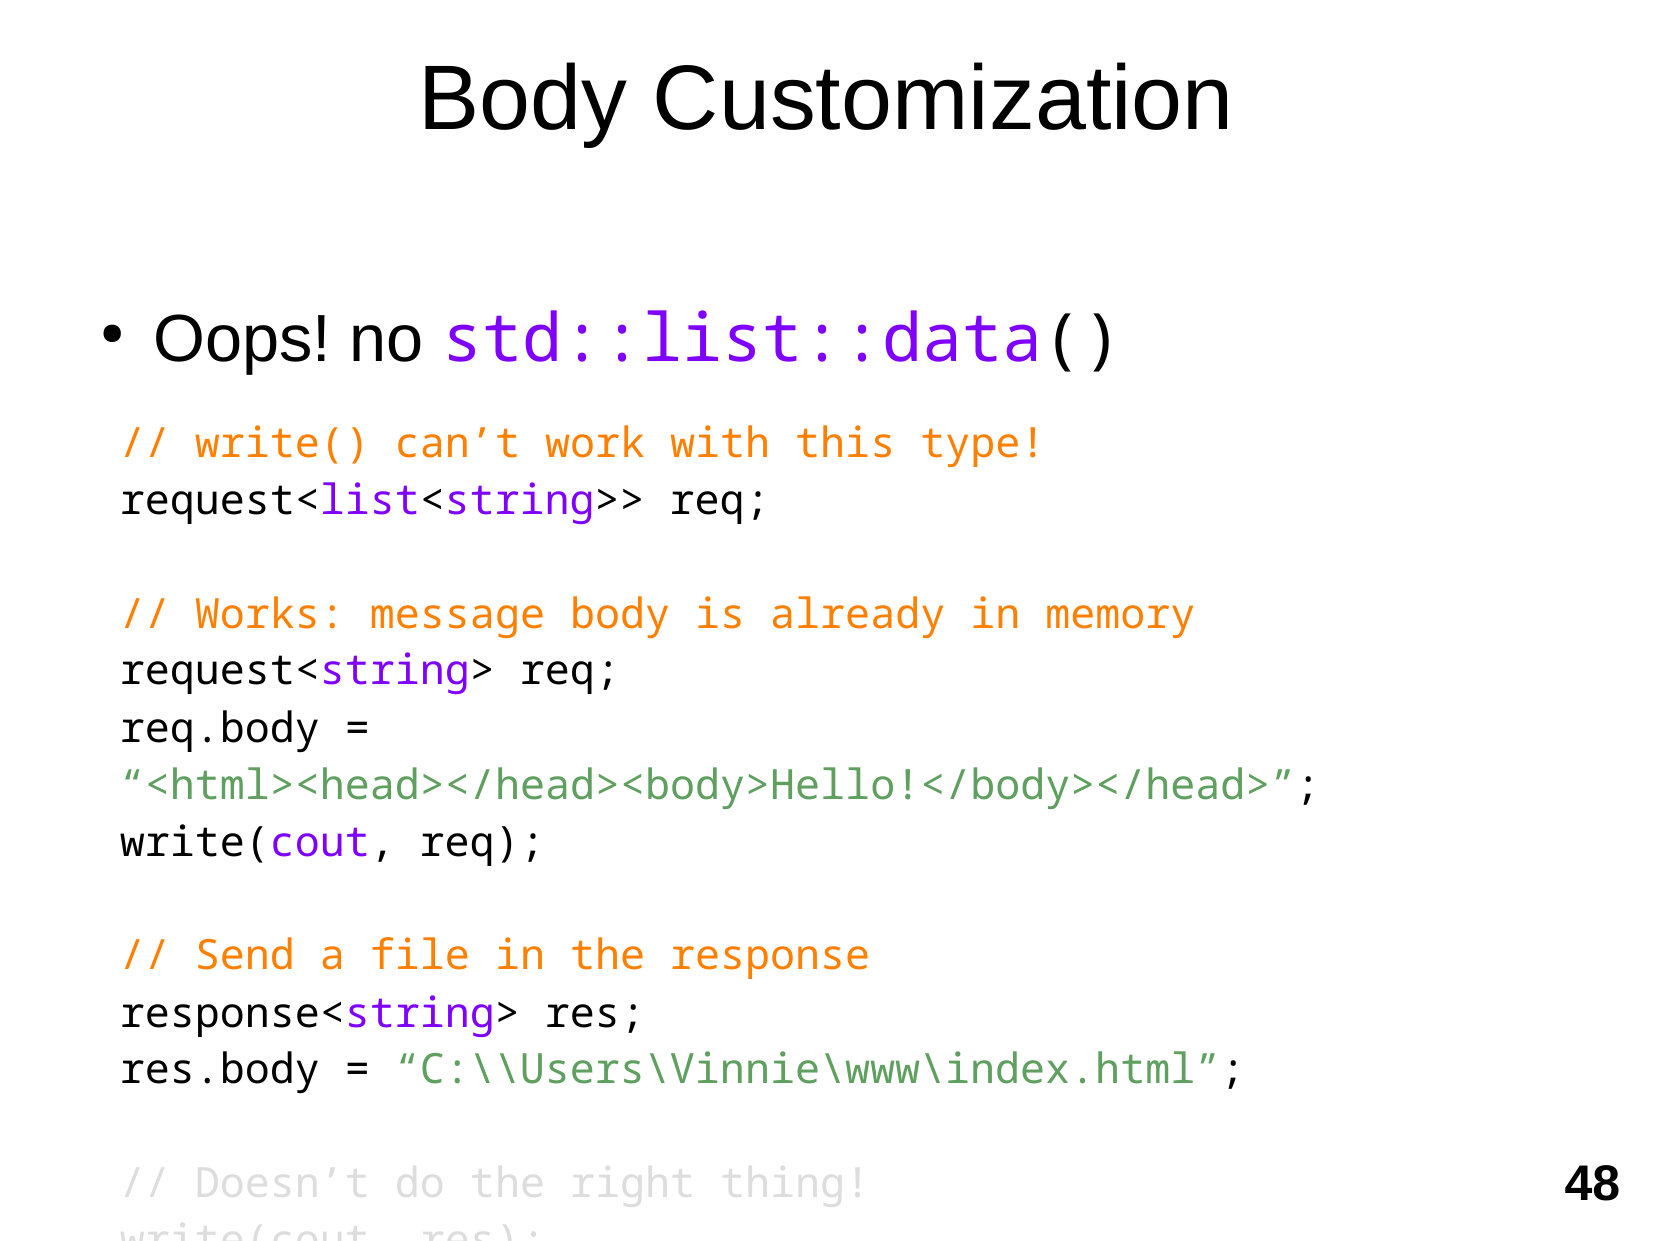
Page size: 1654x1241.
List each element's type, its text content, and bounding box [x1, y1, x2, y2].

text_box // write() can’t work with this type! request<list<string>> req; // Works: message body is already in memory request<string> req; req.body = “<html><head></head><body>Hello!</body></head>”; write(cout, req); // Send a file in the response response<string> res; res.body = “C:\\Users\Vinnie\www\index.html”; // Doesn’t do the right thing! write(cout, res); [104, 405, 1575, 1107]
title Body Customization [82, 15, 1571, 181]
list Oops! no std::list::data() [82, 290, 1571, 391]
